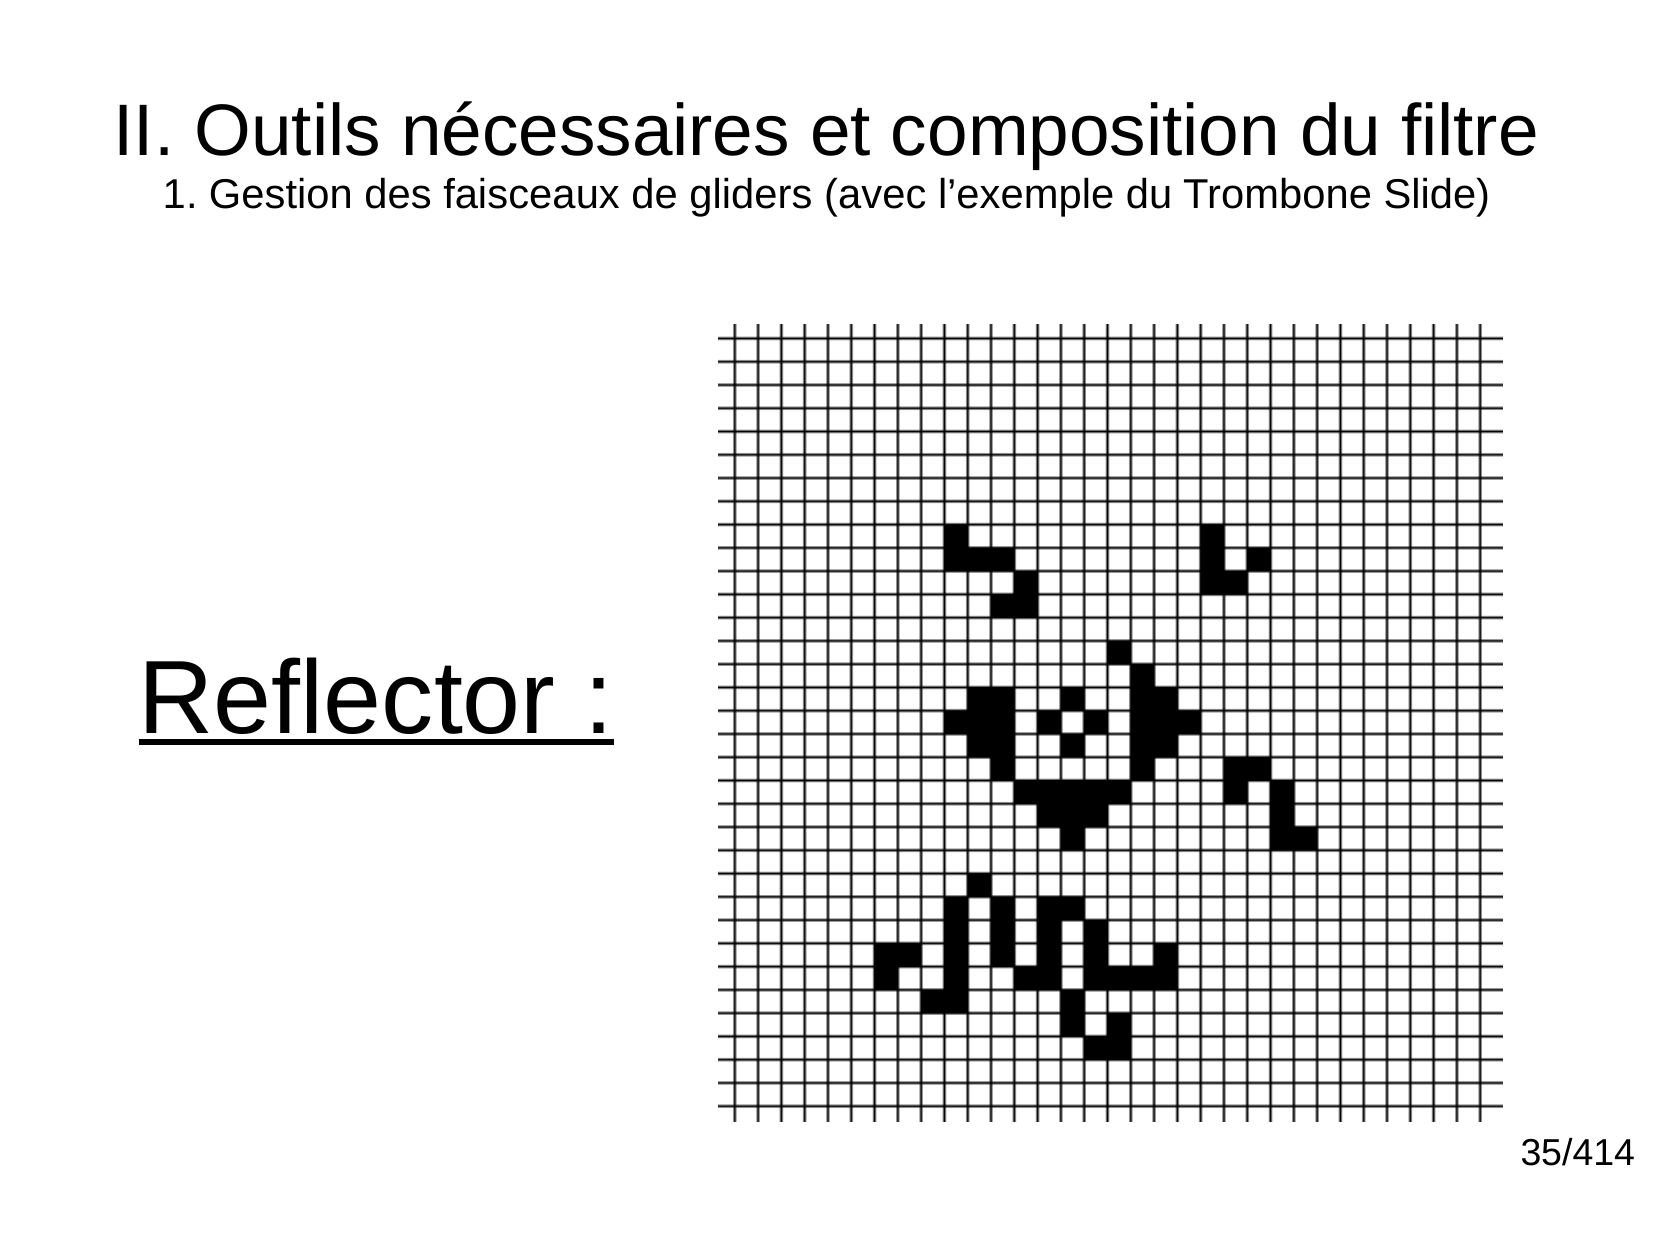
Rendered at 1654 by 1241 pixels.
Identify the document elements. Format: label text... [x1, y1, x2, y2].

title II. Outils nécessaires et composition du filtre 1. Gestion des faisceaux de gliders (avec l’exemple du Trombone Slide) [0, 30, 1654, 276]
picture [718, 324, 1503, 1123]
text_box <number>/414 [1505, 1124, 1654, 1182]
text_box Reflector : [124, 631, 629, 763]
